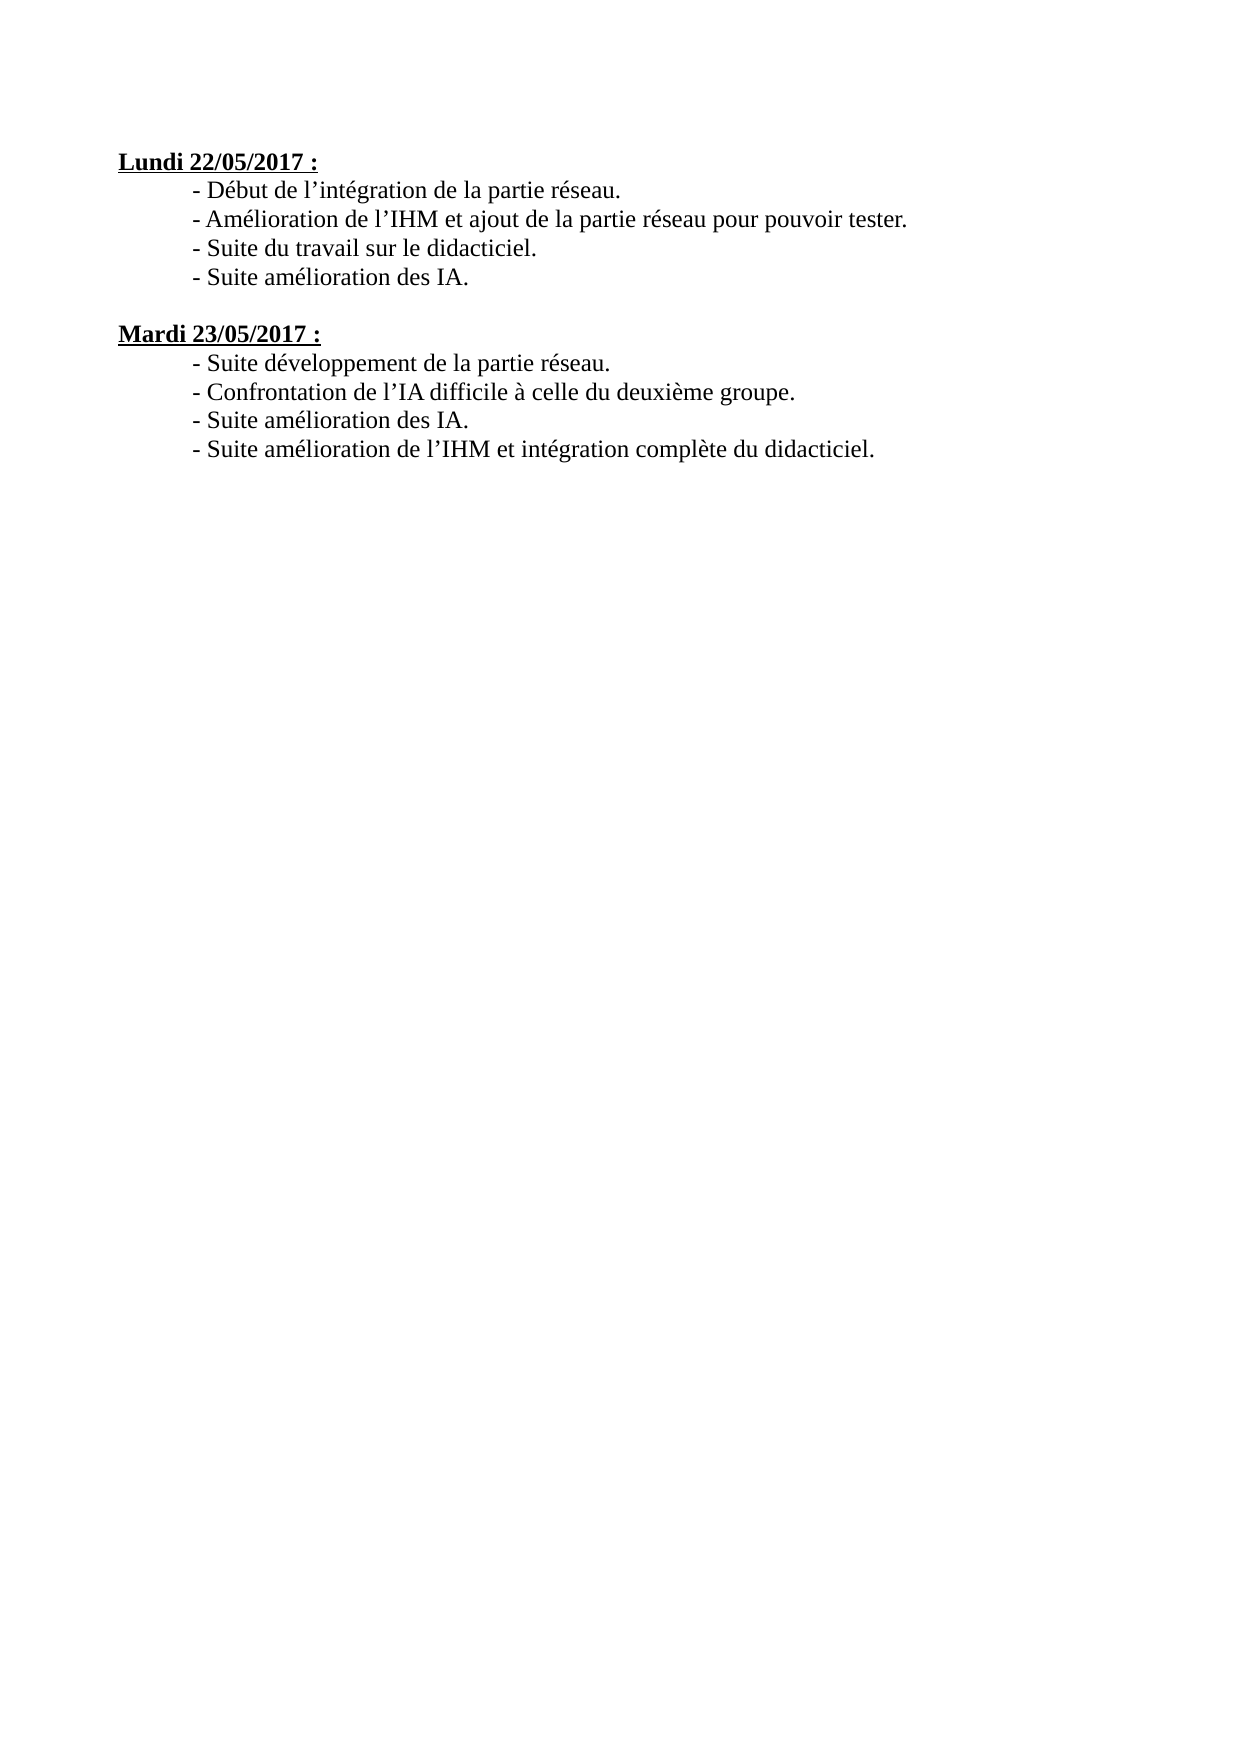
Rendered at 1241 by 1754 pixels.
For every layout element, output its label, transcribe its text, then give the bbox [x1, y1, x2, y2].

text - Suite du travail sur le didacticiel. [118, 233, 1122, 262]
text - Début de l’intégration de la partie réseau. [118, 176, 1122, 204]
text - Amélioration de l’IHM et ajout de la partie réseau pour pouvoir tester. [118, 204, 1122, 233]
text - Suite développement de la partie réseau. [118, 348, 1122, 377]
text - Suite amélioration des IA. [118, 406, 1122, 434]
text - Suite amélioration des IA. [118, 262, 1122, 291]
text Mardi 23/05/2017 : [118, 319, 1122, 348]
text - Confrontation de l’IA difficile à celle du deuxième groupe. [118, 377, 1122, 406]
text - Suite amélioration de l’IHM et intégration complète du didacticiel. [118, 434, 1122, 463]
text Lundi 22/05/2017 : [118, 147, 1122, 176]
